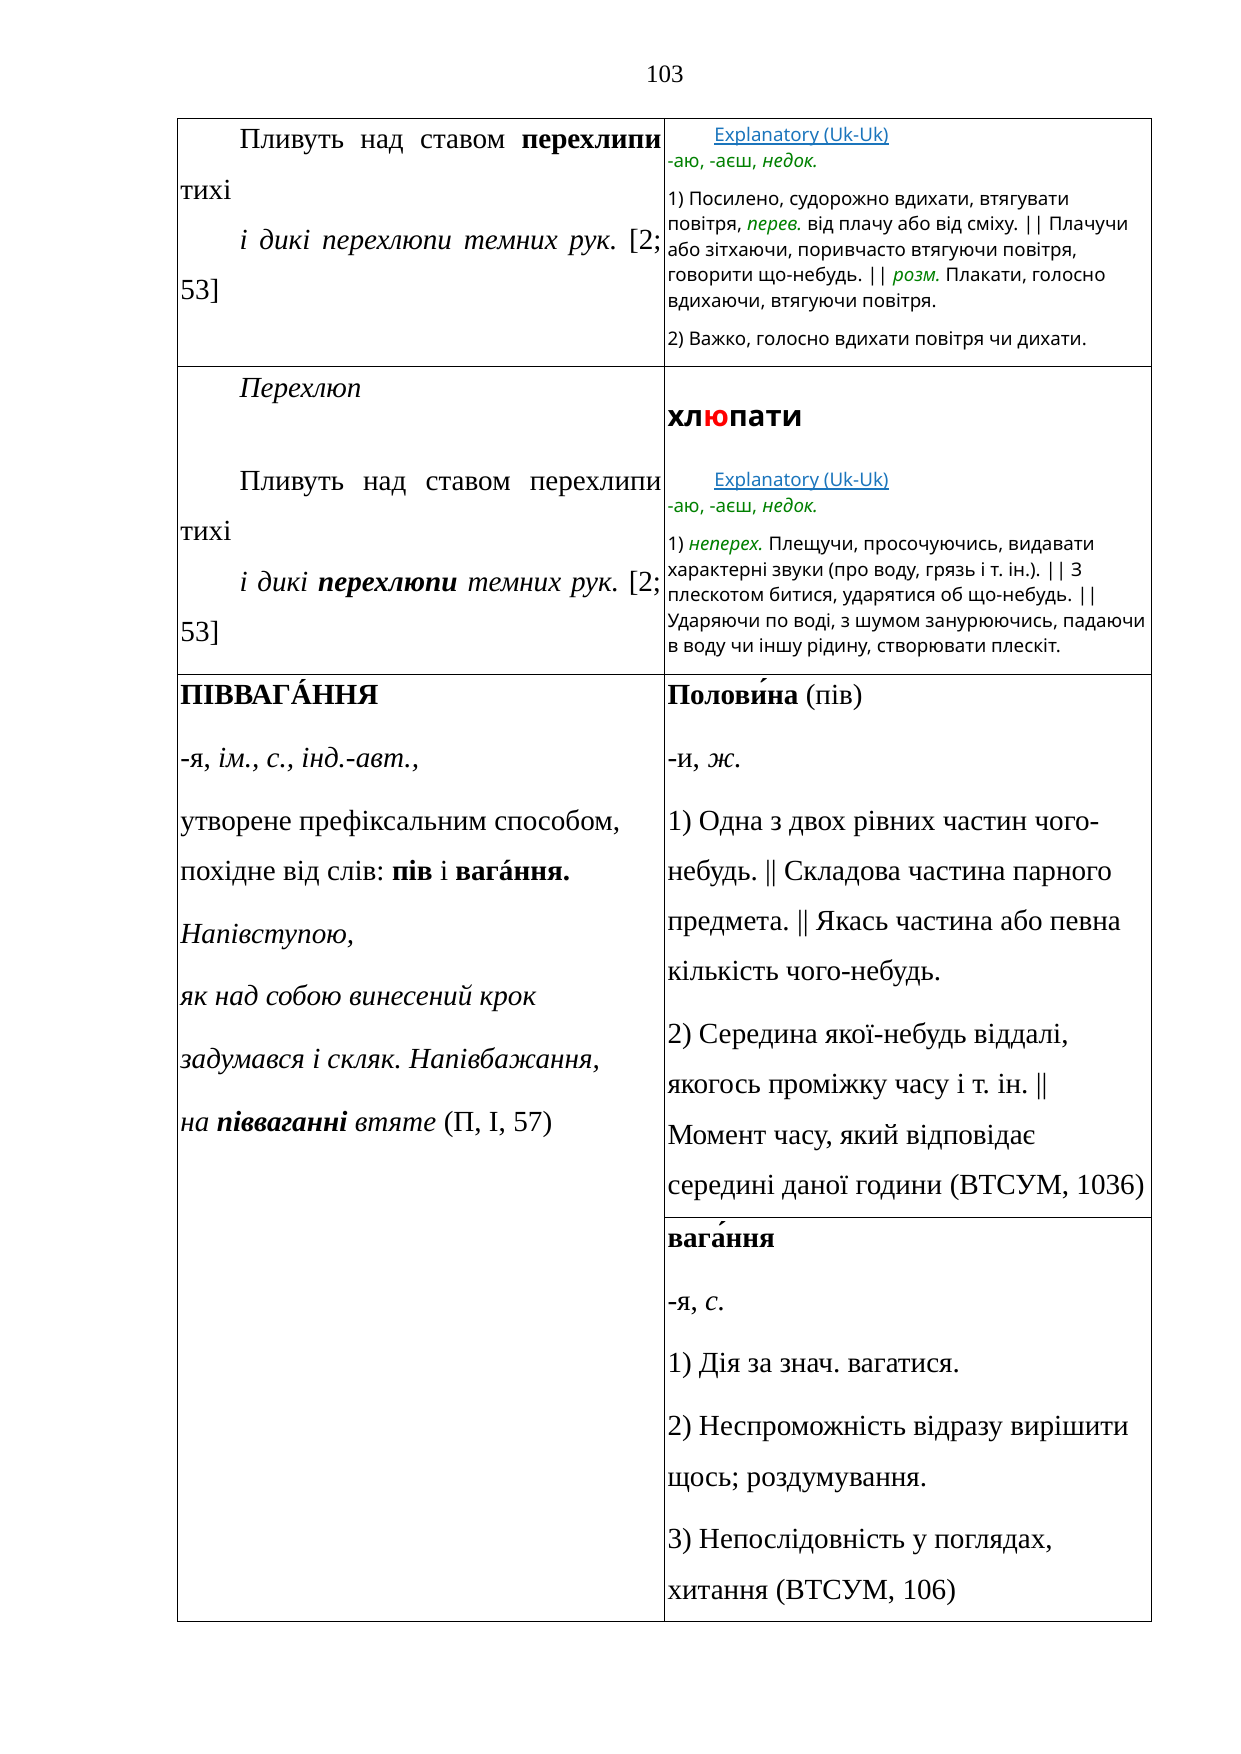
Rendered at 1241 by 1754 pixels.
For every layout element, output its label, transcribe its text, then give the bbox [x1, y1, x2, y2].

table_cell Перехлюп Пливуть над ставом перехлипи тихі і дикі перехлюпи темних рук. [2; 53] [178, 367, 664, 673]
table_cell хлюпати Explanatory (Uk-Uk) -аю, -аєш, недок. 1) неперех. Плещучи, просочуючись, видавати характерні звуки (про воду, грязь і т. ін.). || З плескотом битися, ударятися об що-небудь. || Ударяючи по воді, з шумом занурюючись, падаючи в воду чи іншу рідину, створювати плескіт. [665, 367, 1151, 673]
table_cell Пливуть над ставом перехлипи тихі і дикі перехлюпи темних рук. [2; 53] [178, 119, 664, 366]
table_cell Explanatory (Uk-Uk) -аю, -аєш, недок. 1) Посилено, судорожно вдихати, втягувати повітря, перев. від плачу або від сміху. || Плачучи або зітхаючи, поривчасто втягуючи повітря, говорити що-небудь. || розм. Плакати, голосно вдихаючи, втягуючи повітря. 2) Важко, голосно вдихати повітря чи дихати. [665, 119, 1151, 366]
table_cell ПІВВАГÁННЯ -я, ім., с., інд.-авт., утворене префіксальним способом, похідне від слів: пів і вагáння. Напівступою, як над собою винесений крок задумався і скляк. Напівбажання, на півваганні втяте (П, І, 57) [178, 675, 664, 1621]
table_cell вага́ння -я, с. 1) Дія за знач. вагатися. 2) Неспроможність відразу вирішити щось; роздумування. 3) Непослідовність у поглядах, хитання (ВТСУМ, 106) [665, 1218, 1151, 1621]
table_cell Полови́на (пів) -и, ж. 1) Одна з двох рівних частин чого-небудь. || Складова частина парного предмета. || Якась частина або певна кількість чого-небудь. 2) Середина якої-небудь віддалі, якогось проміжку часу і т. ін. || Момент часу, який відповідає середині даної години (ВТСУМ, 1036) [665, 675, 1151, 1216]
